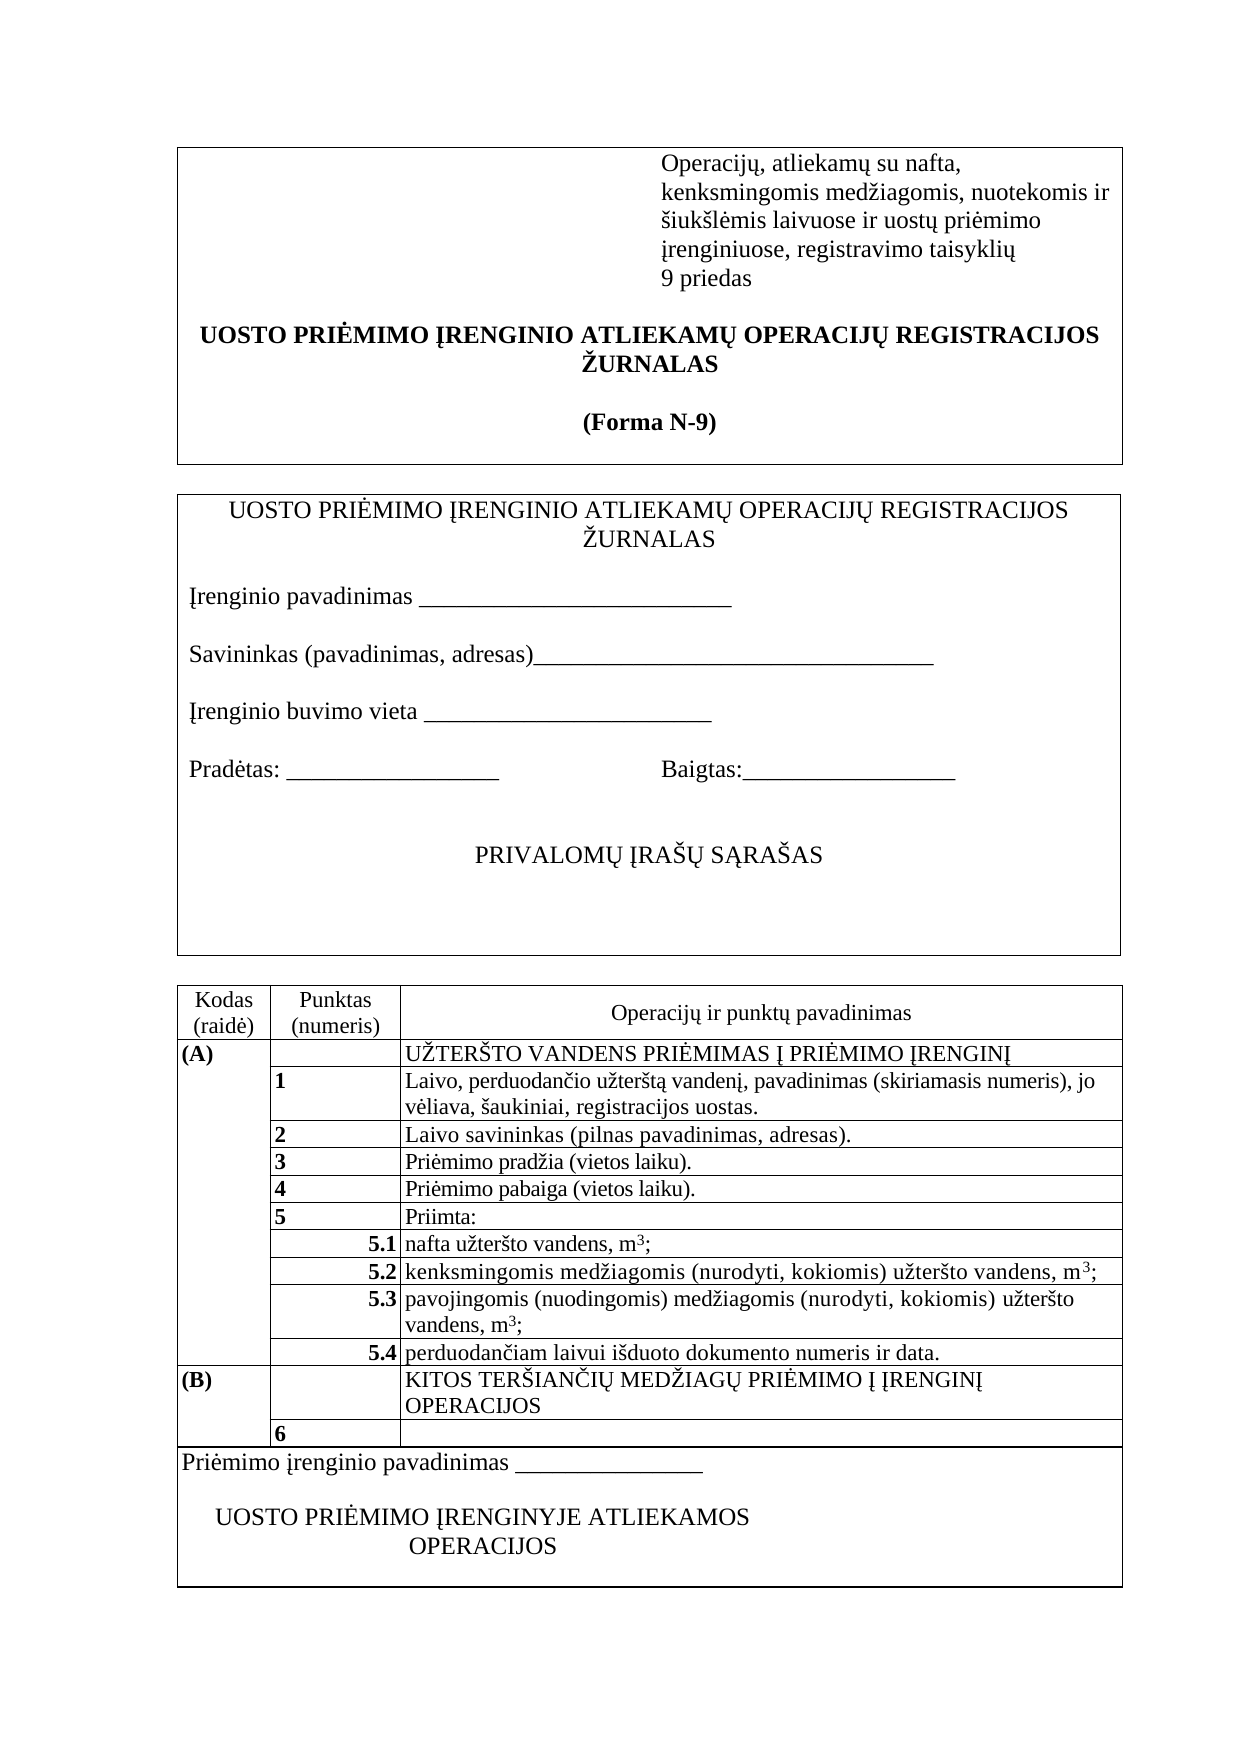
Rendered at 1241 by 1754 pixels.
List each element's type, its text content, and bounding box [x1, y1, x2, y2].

table_cell [820, 1448, 1122, 1586]
table_cell [1118, 1420, 1122, 1446]
table_cell UŽTERŠTO VANDENS PRIĖMIMAS Į PRIĖMIMO ĮRENGINĮ [401, 1040, 1122, 1066]
table_cell PRIVALOMŲ ĮRAŠŲ SĄRAŠAS [178, 811, 1120, 926]
table_cell 1 [271, 1067, 400, 1120]
table_cell [178, 926, 1120, 955]
table_header UOSTO PRIĖMIMO ĮRENGINIO ATLIEKAMŲ OPERACIJŲ REGISTRACIJOS ŽURNALAS Įrenginio pavadinimas _________________________ Savininkas (pavadinimas, adresas)________________________________ Įrenginio buvimo vieta _______________________ [178, 495, 1120, 754]
table_cell (A) [178, 1040, 270, 1365]
table_header Operacijų ir punktų pavadinimas [401, 986, 1122, 1038]
table_header Operacijų, atliekamų su nafta, kenksmingomis medžiagomis, nuotekomis ir šiukšlėmis laivuose ir uostų priėmimo įrenginiuose, registravimo taisyklių 9 priedas UOSTO PRIĖMIMO ĮRENGINIO ATLIEKAMŲ OPERACIJŲ REGISTRACIJOS ŽURNALAS (Forma N-9) [178, 148, 1122, 464]
table_cell [178, 783, 188, 811]
table_cell 5.3 [271, 1285, 400, 1338]
table_cell [401, 1420, 405, 1446]
table_cell (B) [178, 1366, 270, 1446]
table_cell [271, 1366, 400, 1419]
table_cell Priėmimo įrenginio pavadinimas _______________ UOSTO PRIĖMIMO ĮRENGINYJE ATLIEKAMOS OPERACIJOS [178, 1448, 788, 1586]
table_cell [788, 1448, 819, 1586]
table_cell [1109, 783, 1120, 811]
